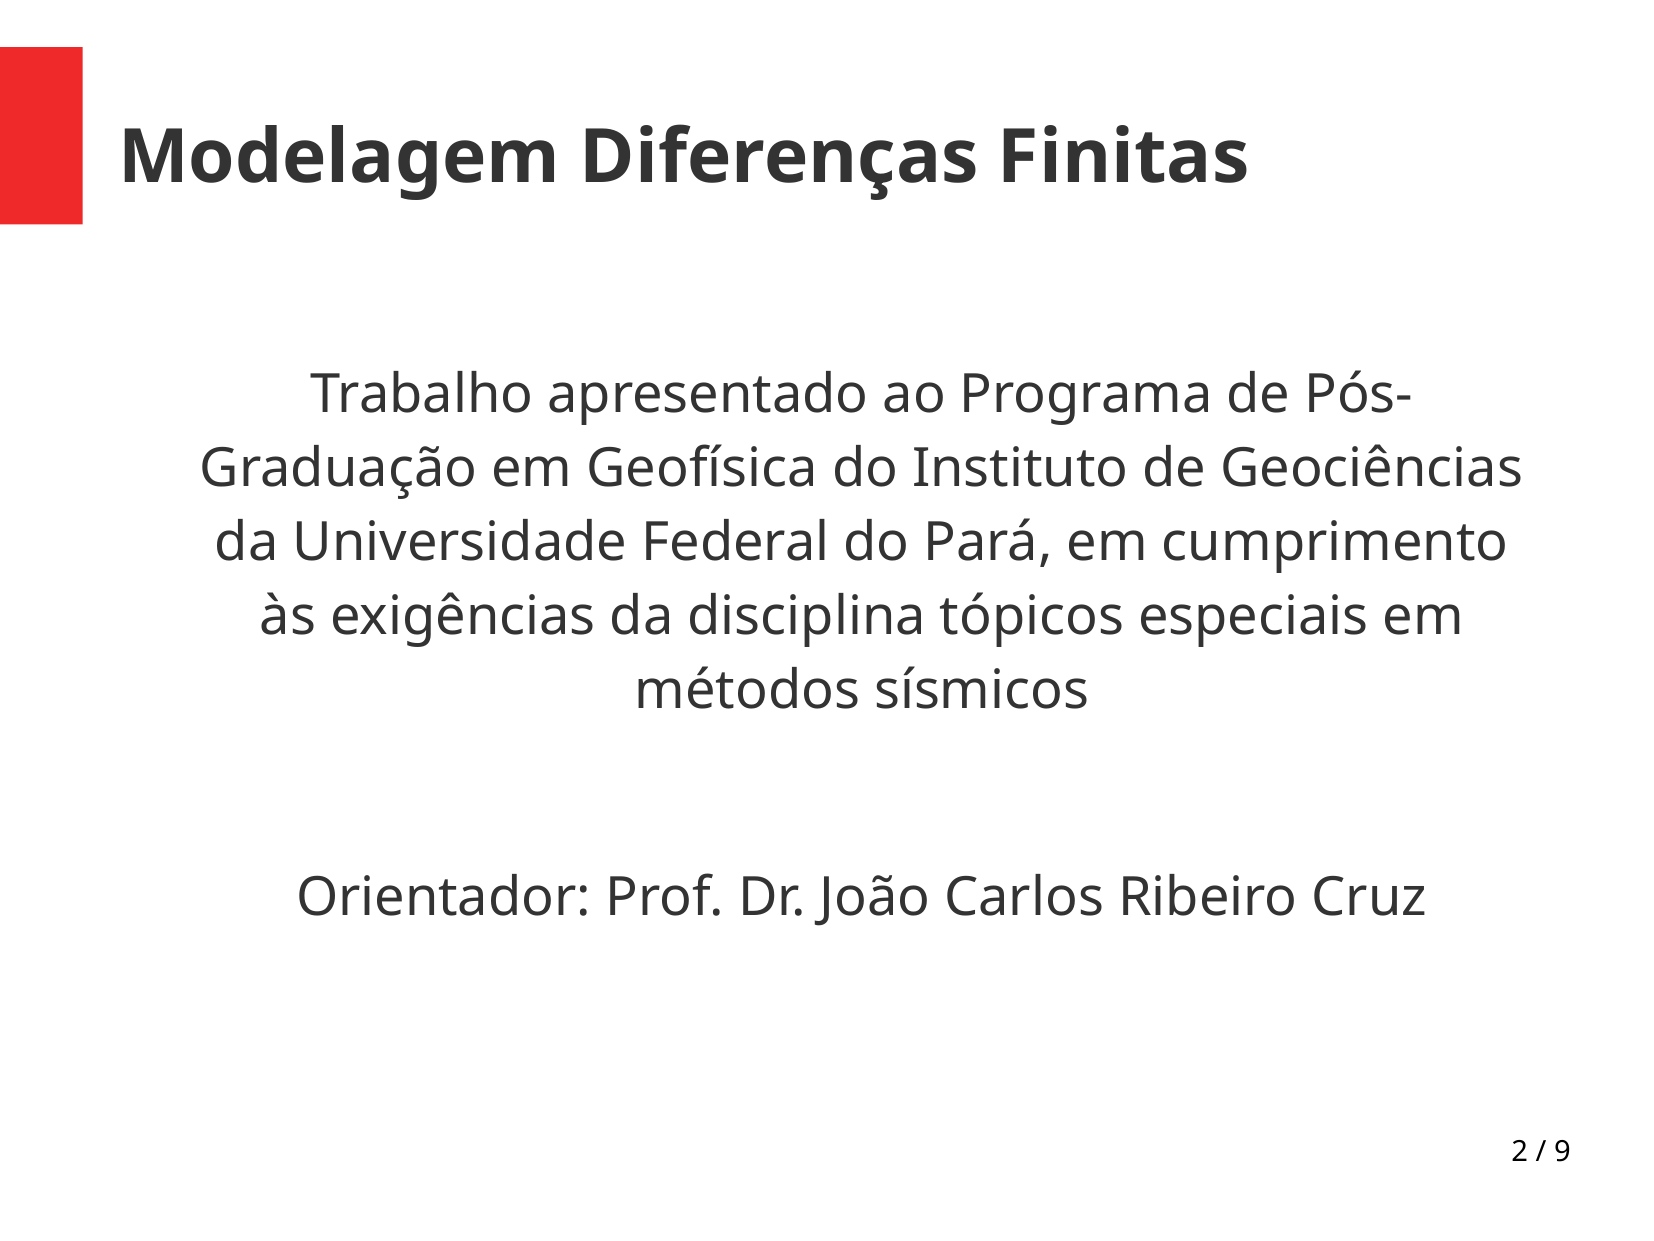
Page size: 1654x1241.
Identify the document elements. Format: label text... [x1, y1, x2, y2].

list Trabalho apresentado ao Programa de Pós-Graduação em Geofísica do Instituto de Geociências da Universidade Federal do Pará, em cumprimento às exigências da disciplina tópicos especiais em métodos sísmicos Orientador: Prof. Dr. João Carlos Ribeiro Cruz [118, 354, 1536, 1074]
title Modelagem Diferenças Finitas [118, 49, 1571, 257]
